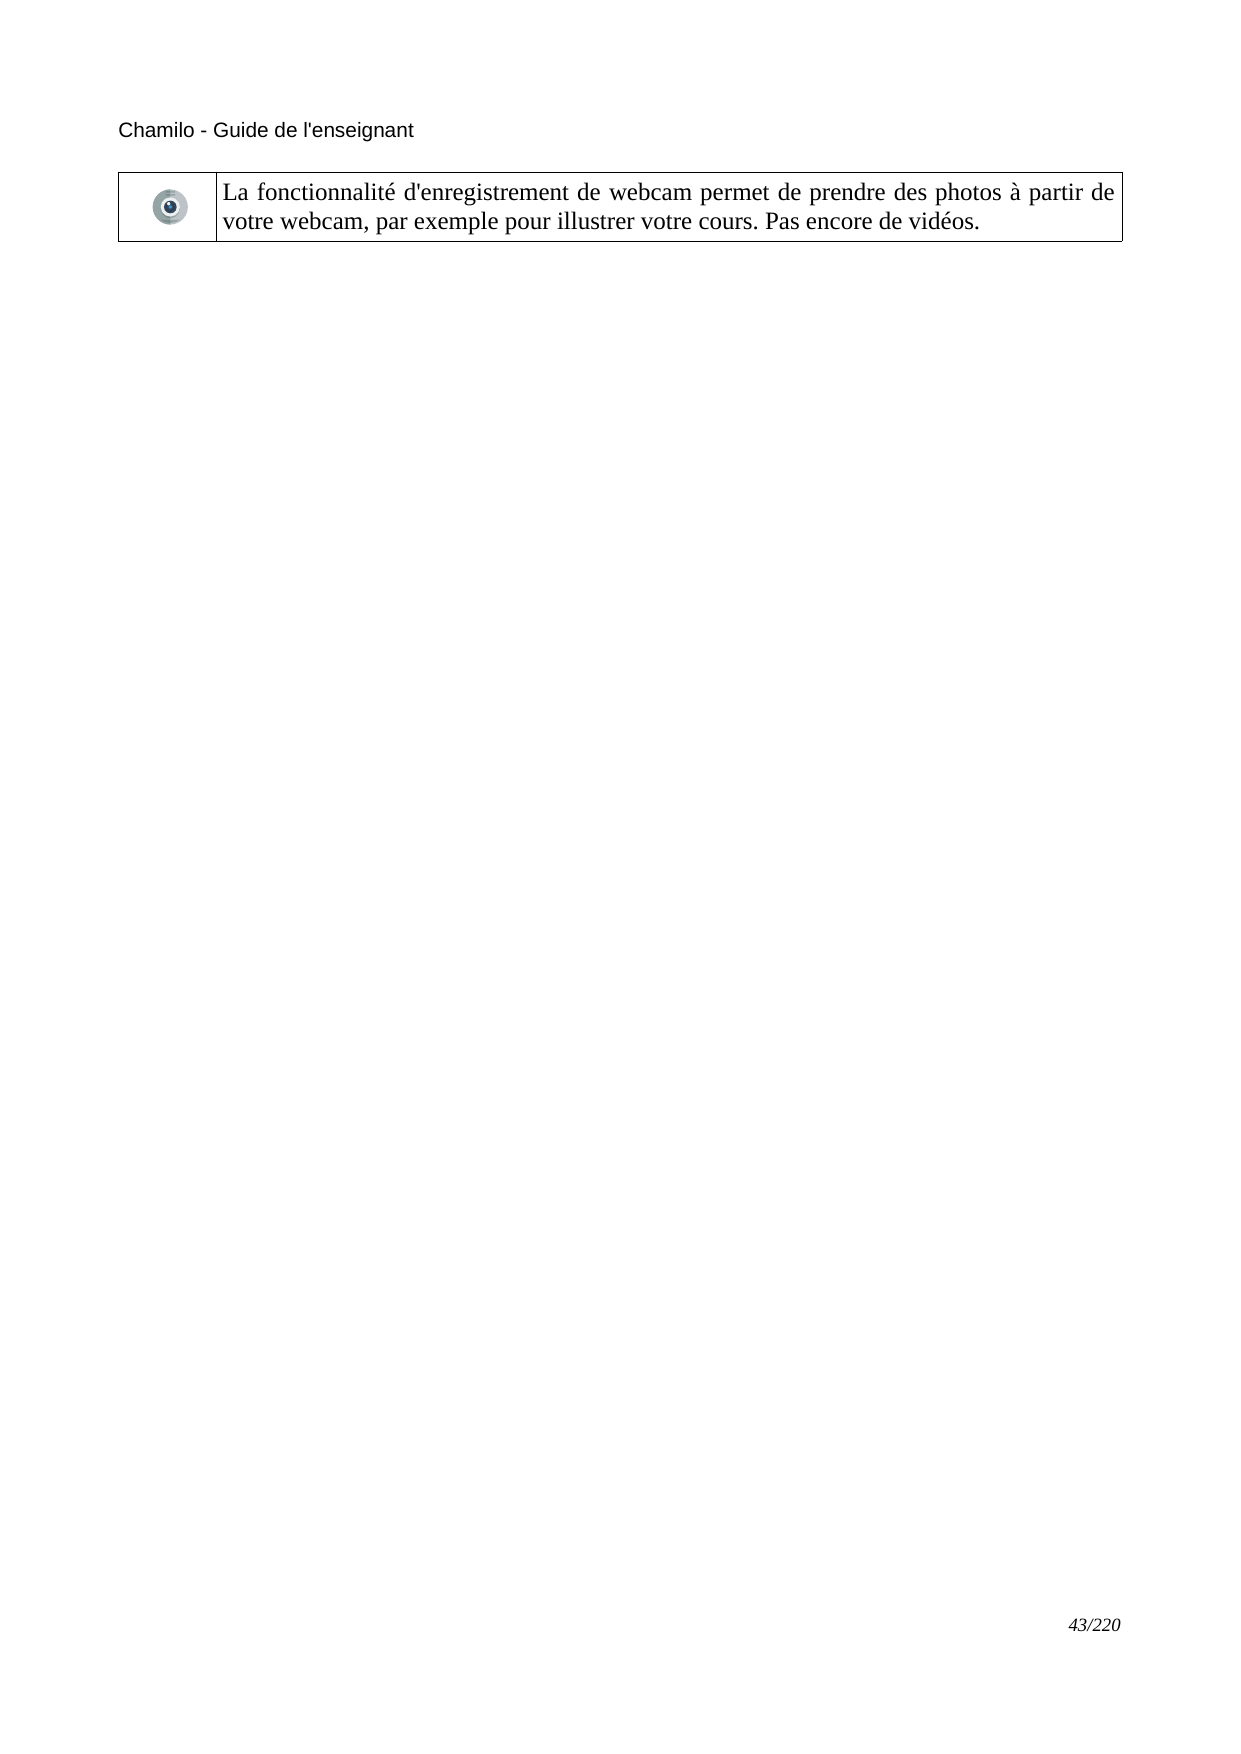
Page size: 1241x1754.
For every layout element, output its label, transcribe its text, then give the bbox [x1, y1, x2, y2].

table_cell [119, 173, 216, 241]
table_cell La fonctionnalité d'enregistrement de webcam permet de prendre des photos à partir de votre webcam, par exemple pour illustrer votre cours. Pas encore de vidéos. [217, 173, 1122, 241]
